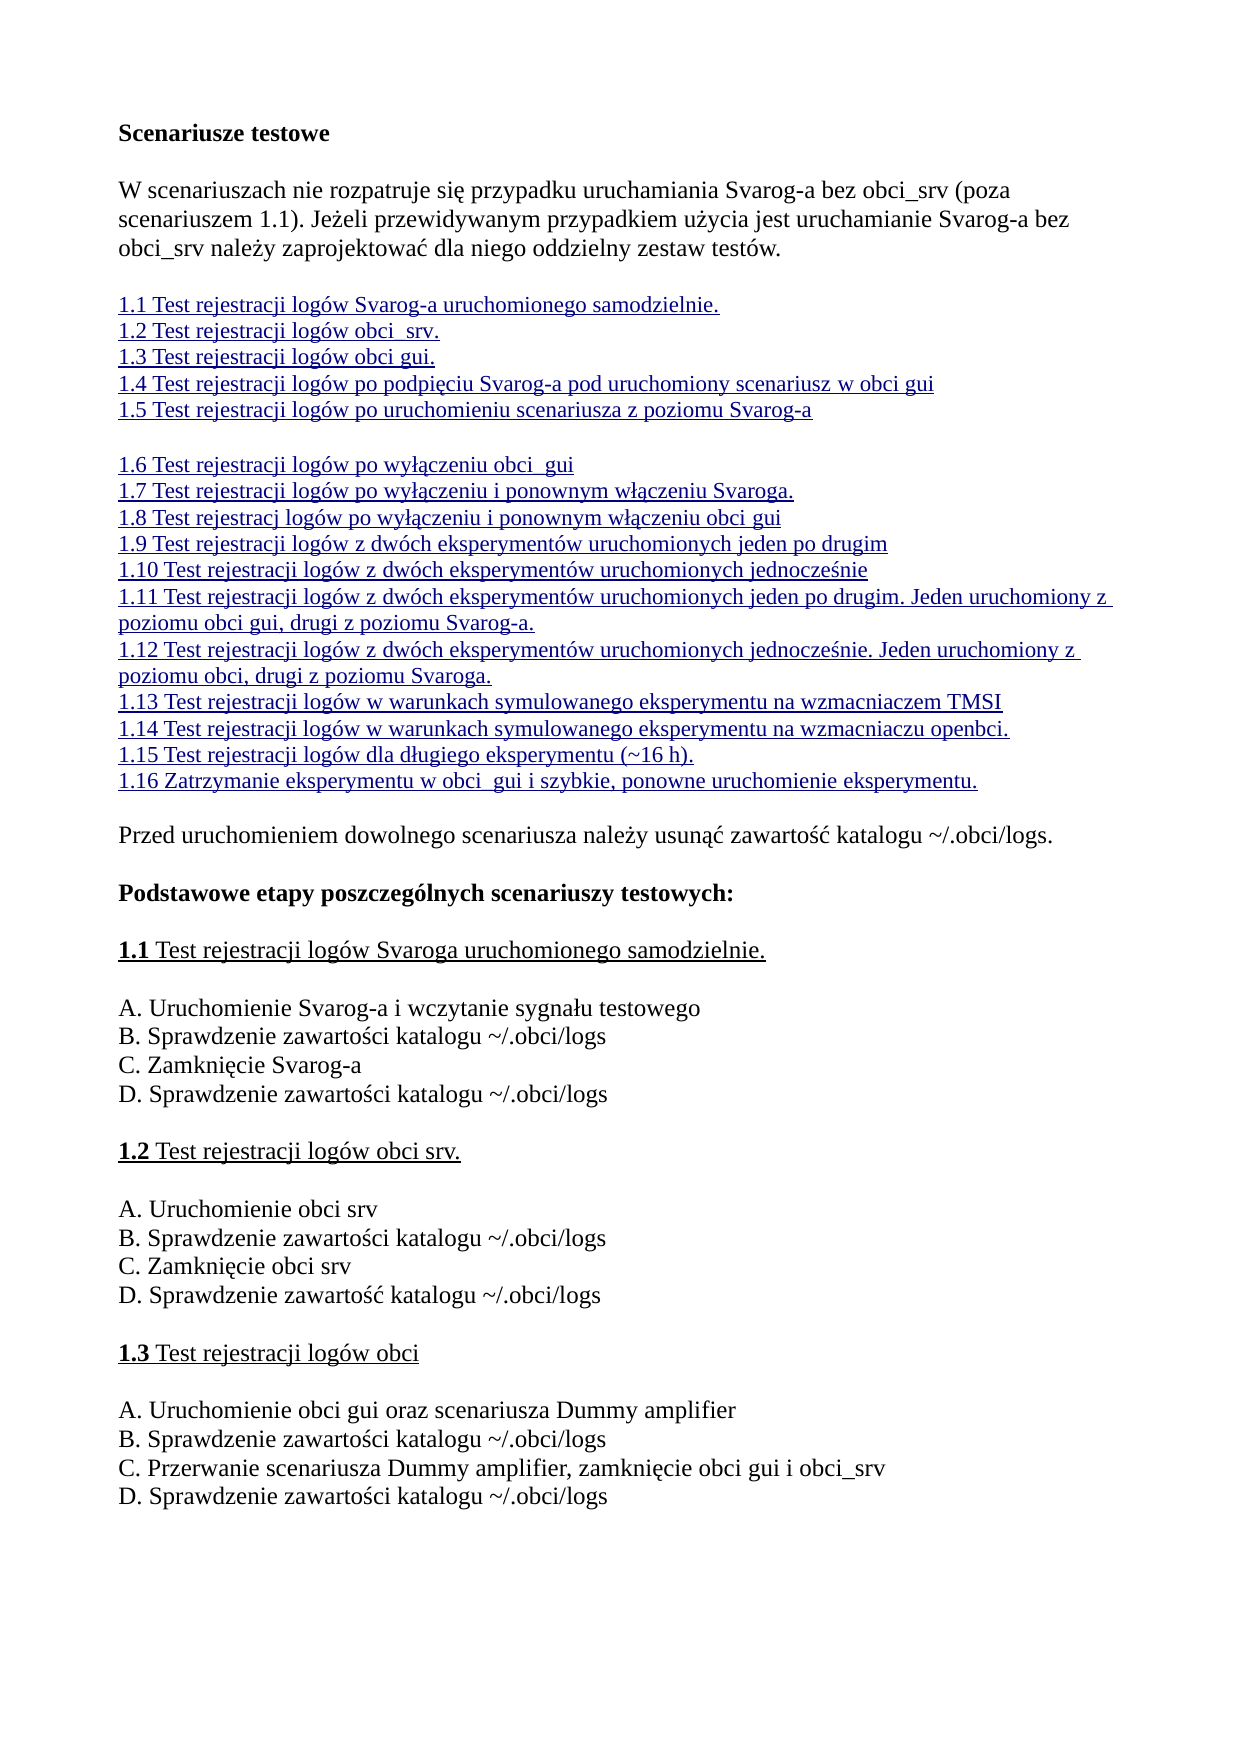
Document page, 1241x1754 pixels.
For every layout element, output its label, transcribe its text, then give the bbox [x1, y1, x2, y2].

text B. Sprawdzenie zawartości katalogu ~/.obci/logs [118, 1424, 1122, 1453]
text 1.3 Test rejestracji logów obci [118, 1338, 1122, 1366]
text A. Uruchomienie obci srv [118, 1194, 1122, 1223]
text D. Sprawdzenie zawartości katalogu ~/.obci/logs [118, 1481, 1122, 1510]
text 1.3 Test rejestracji logów obci gui. [118, 343, 1122, 370]
text 1.2 Test rejestracji logów obci srv. [118, 1136, 1122, 1165]
text 1.16 Zatrzymanie eksperymentu w obci_gui i szybkie, ponowne uruchomienie eksperymentu. [118, 767, 1122, 794]
text B. Sprawdzenie zawartości katalogu ~/.obci/logs [118, 1021, 1122, 1050]
text 1.9 Test rejestracji logów z dwóch eksperymentów uruchomionych jeden po drugim [118, 530, 1122, 557]
text C. Przerwanie scenariusza Dummy amplifier, zamknięcie obci gui i obci_srv [118, 1453, 1122, 1481]
text 1.6 Test rejestracji logów po wyłączeniu obci_gui [118, 451, 1122, 477]
text 1.5 Test rejestracji logów po uruchomieniu scenariusza z poziomu Svarog-a [118, 396, 1122, 422]
text 1.13 Test rejestracji logów w warunkach symulowanego eksperymentu na wzmacniaczem TMSI [118, 688, 1122, 715]
text A. Uruchomienie obci gui oraz scenariusza Dummy amplifier [118, 1395, 1122, 1424]
text Przed uruchomieniem dowolnego scenariusza należy usunąć zawartość katalogu ~/.obci/logs. [118, 820, 1122, 849]
text W scenariuszach nie rozpatruje się przypadku uruchamiania Svarog-a bez obci_srv (poza scenariuszem 1.1). Jeżeli przewidywanym przypadkiem użycia jest uruchamianie Svarog-a bez obci_srv należy zaprojektować dla niego oddzielny zestaw testów. [118, 176, 1122, 262]
text 1.11 Test rejestracji logów z dwóch eksperymentów uruchomionych jeden po drugim. Jeden uruchomiony z poziomu obci gui, drugi z poziomu Svarog-a. [118, 583, 1122, 636]
text 1.8 Test rejestracj logów po wyłączeniu i ponownym włączeniu obci gui [118, 504, 1122, 530]
text B. Sprawdzenie zawartości katalogu ~/.obci/logs [118, 1223, 1122, 1251]
text 1.1 Test rejestracji logów Svaroga uruchomionego samodzielnie. [118, 935, 1122, 964]
text 1.10 Test rejestracji logów z dwóch eksperymentów uruchomionych jednocześnie [118, 557, 1122, 583]
text 1.1 Test rejestracji logów Svarog-a uruchomionego samodzielnie. [118, 291, 1122, 317]
text 1.14 Test rejestracji logów w warunkach symulowanego eksperymentu na wzmacniaczu openbci. [118, 715, 1122, 741]
text A. Uruchomienie Svarog-a i wczytanie sygnału testowego [118, 993, 1122, 1021]
text D. Sprawdzenie zawartość katalogu ~/.obci/logs [118, 1280, 1122, 1309]
text D. Sprawdzenie zawartości katalogu ~/.obci/logs [118, 1079, 1122, 1108]
text 1.4 Test rejestracji logów po podpięciu Svarog-a pod uruchomiony scenariusz w obci gui [118, 370, 1122, 396]
text C. Zamknięcie obci srv [118, 1251, 1122, 1280]
text 1.7 Test rejestracji logów po wyłączeniu i ponownym włączeniu Svaroga. [118, 477, 1122, 504]
text C. Zamknięcie Svarog-a [118, 1050, 1122, 1079]
text Scenariusze testowe [118, 118, 1122, 147]
text 1.12 Test rejestracji logów z dwóch eksperymentów uruchomionych jednocześnie. Jeden uruchomiony z poziomu obci, drugi z poziomu Svaroga. [118, 636, 1122, 688]
text 1.15 Test rejestracji logów dla długiego eksperymentu (~16 h). [118, 741, 1122, 767]
text Podstawowe etapy poszczególnych scenariuszy testowych: [118, 878, 1122, 906]
text 1.2 Test rejestracji logów obci_srv. [118, 317, 1122, 343]
